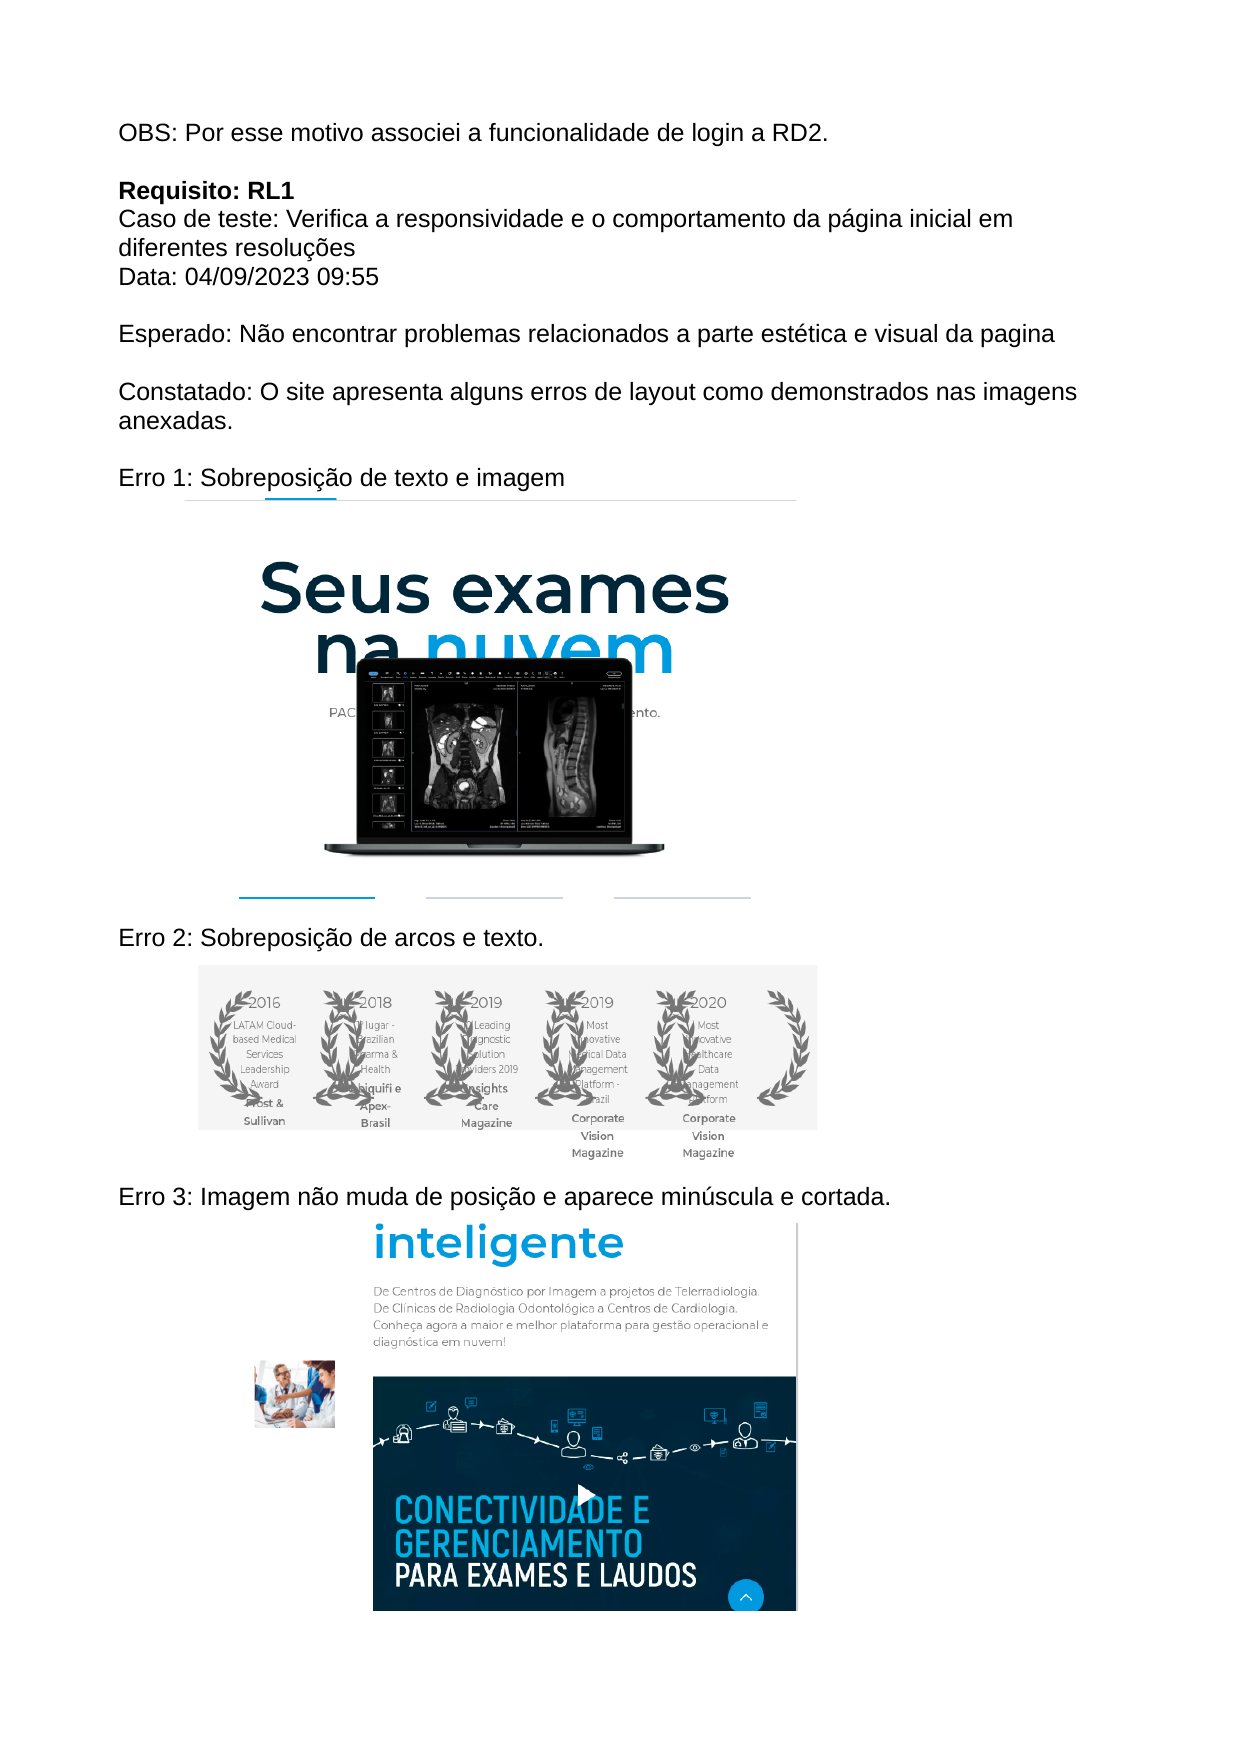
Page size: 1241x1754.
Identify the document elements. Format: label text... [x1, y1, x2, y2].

picture [629, 1563, 645, 1586]
picture [427, 1546, 433, 1553]
picture [397, 1431, 409, 1443]
text Erro 3: Imagem não muda de posição e aparece minúscula e cortada. [118, 1182, 1122, 1211]
picture [410, 1563, 424, 1586]
text Erro 2: Sobreposição de arcos e texto. [118, 923, 1122, 952]
picture [437, 1405, 457, 1424]
picture [752, 1416, 781, 1437]
picture [184, 498, 797, 912]
picture [254, 1223, 799, 1611]
picture [461, 1535, 471, 1540]
text Erro 1: Sobreposição de texto e imagem [118, 463, 1122, 492]
text Caso de teste: Verifica a responsividade e o comportamento da página inicial em diferentes resoluções [118, 204, 1122, 262]
picture [482, 1502, 495, 1517]
picture [501, 1536, 510, 1552]
picture [501, 1421, 514, 1434]
picture [602, 1561, 627, 1586]
picture [382, 1511, 409, 1586]
text Requisito: RL1 [118, 176, 1122, 204]
picture [198, 961, 818, 1180]
picture [469, 1392, 512, 1421]
text Esperado: Não encontrar problemas relacionados a parte estética e visual da pagina Constatado: O site apresenta alguns erros de layout como demonstrados nas imagens anexadas. [118, 319, 1122, 434]
picture [428, 1557, 457, 1586]
picture [786, 1437, 794, 1443]
picture [491, 1511, 564, 1550]
picture [629, 1534, 635, 1552]
text OBS: Por esse motivo associei a funcionalidade de login a RD2. [118, 118, 1122, 147]
text Data: 04/09/2023 09:55 [118, 262, 1122, 319]
